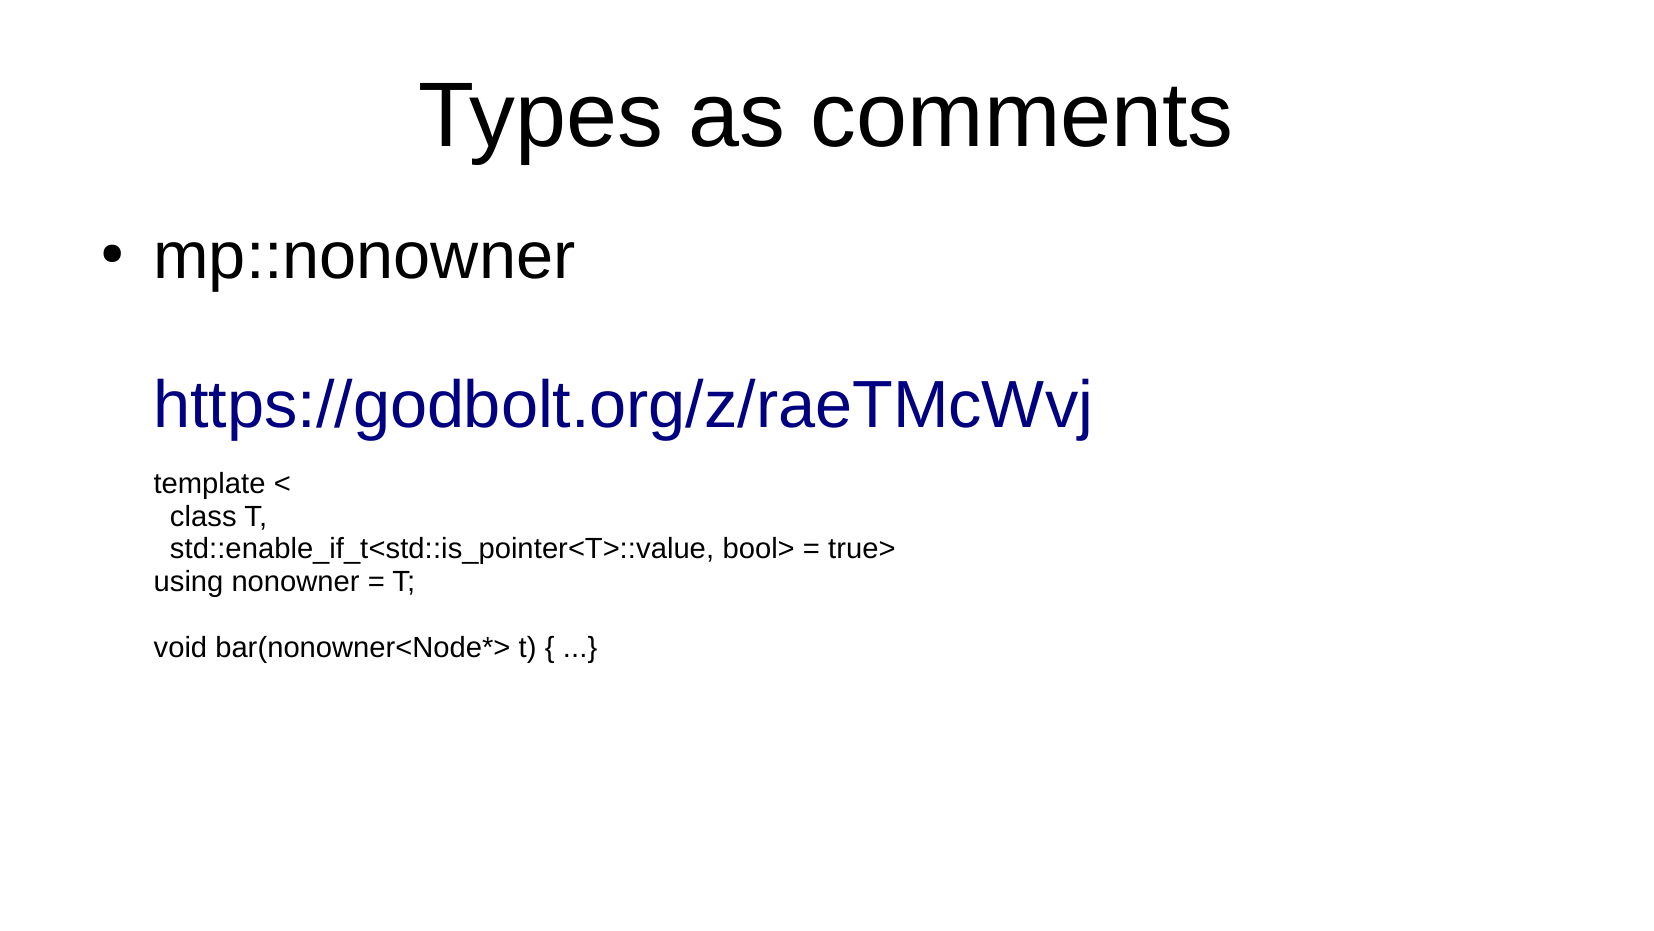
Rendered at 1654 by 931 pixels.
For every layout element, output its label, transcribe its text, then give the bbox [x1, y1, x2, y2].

title Types as comments [82, 37, 1571, 193]
list mp::nonowner https://godbolt.org/z/raeTMcWvj template < class T, std::enable_if_t<std::is_pointer<T>::value, bool> = true> using nonowner = T; void bar(nonowner<Node*> t) { ...} [82, 217, 1571, 758]
